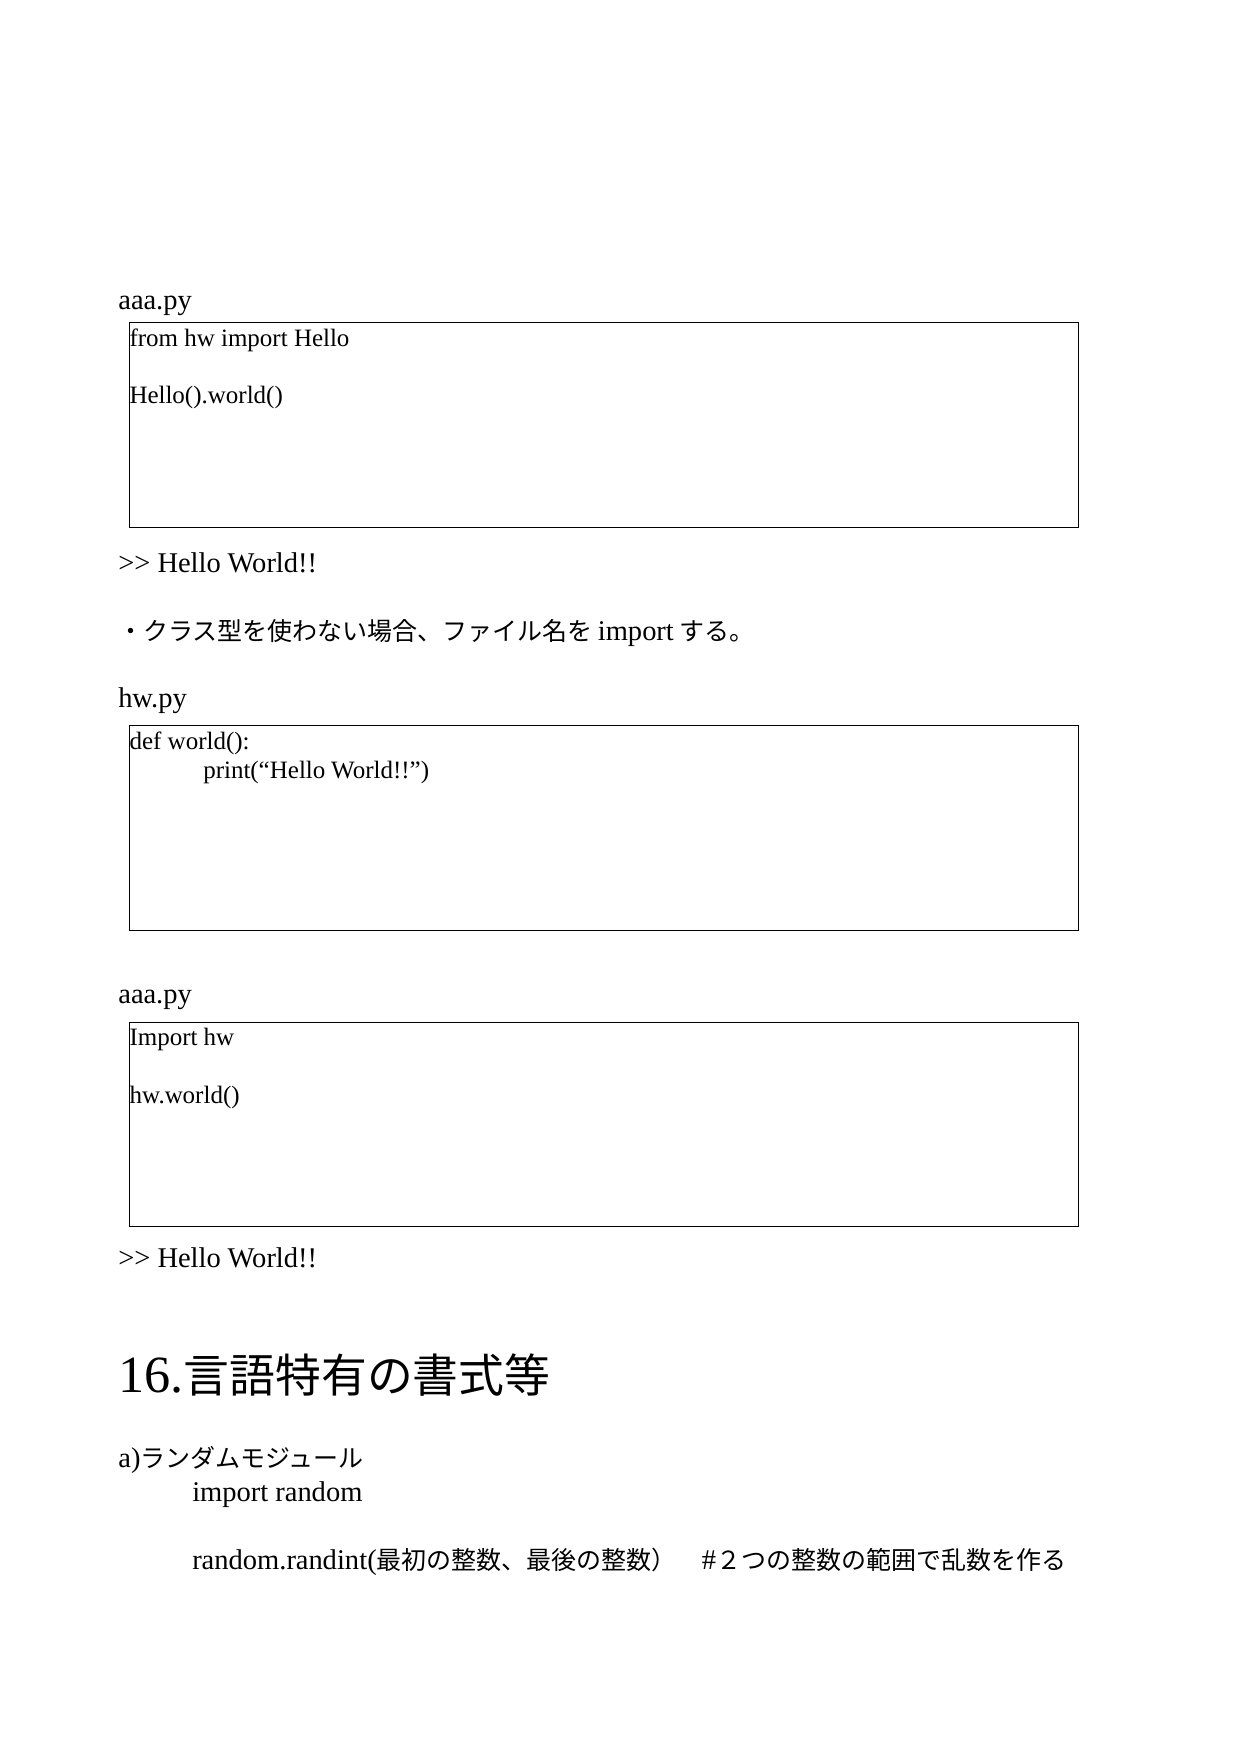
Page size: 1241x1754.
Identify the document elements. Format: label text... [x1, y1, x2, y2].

text hw.py [118, 681, 1122, 714]
text aaa.py [118, 283, 1122, 316]
text >> Hello World!! [118, 546, 1122, 579]
text 16.言語特有の書式等 [118, 1339, 1122, 1406]
text random.randint(最初の整数、最後の整数） #２つの整数の範囲で乱数を作る [118, 1541, 1122, 1577]
text aaa.py [118, 977, 1122, 1010]
text import random [118, 1475, 1122, 1508]
text >> Hello World!! [118, 1241, 1122, 1273]
text a)ランダムモジュール [118, 1439, 1122, 1475]
text ・クラス型を使わない場合、ファイル名をimportする。 [118, 612, 1122, 648]
